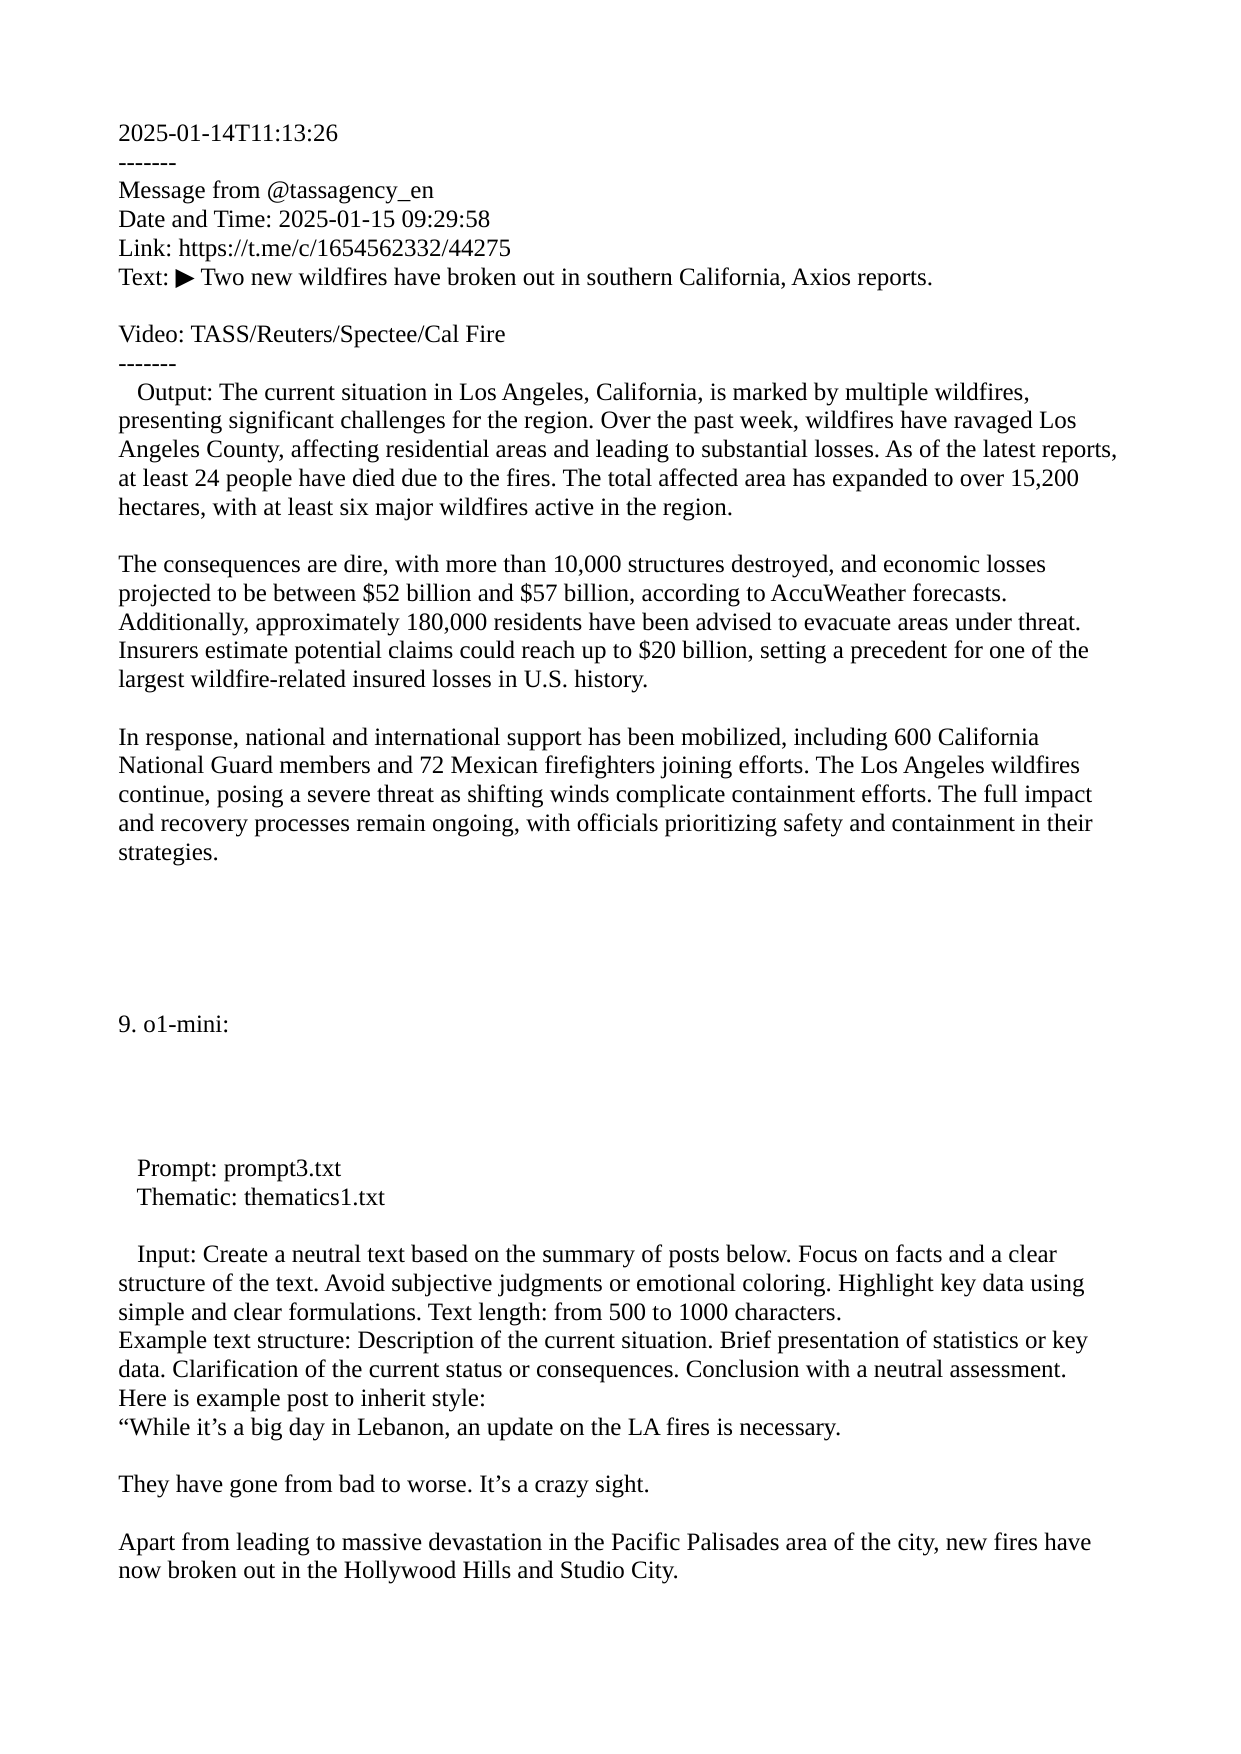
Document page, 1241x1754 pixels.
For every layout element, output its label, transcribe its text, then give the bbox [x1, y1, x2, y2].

text 9. o1-mini: [118, 1009, 1122, 1038]
text Example text structure: Description of the current situation. Brief presentation of statistics or key data. Clarification of the current status or consequences. Conclusion with a neutral assessment. [118, 1326, 1122, 1383]
text The consequences are dire, with more than 10,000 structures destroyed, and economic losses projected to be between $52 billion and $57 billion, according to AccuWeather forecasts. Additionally, approximately 180,000 residents have been advised to evacuate areas under threat. Insurers estimate potential claims could reach up to $20 billion, setting a precedent for one of the largest wildfire-related insured losses in U.S. history. [118, 549, 1122, 693]
text “While it’s a big day in Lebanon, an update on the LA fires is necessary. [118, 1412, 1122, 1441]
text Video: TASS/Reuters/Spectee/Cal Fire [118, 319, 1122, 348]
text Prompt: prompt3.txt [118, 1153, 1122, 1182]
text Text: ▶️ Two new wildfires have broken out in southern California, Axios reports. [118, 262, 1122, 291]
text ------- [118, 147, 1122, 176]
text Apart from leading to massive devastation in the Pacific Palisades area of the city, new fires have now broken out in the Hollywood Hills and Studio City. [118, 1527, 1122, 1584]
text Here is example post to inherit style: [118, 1383, 1122, 1412]
text Output: The current situation in Los Angeles, California, is marked by multiple wildfires, presenting significant challenges for the region. Over the past week, wildfires have ravaged Los Angeles County, affecting residential areas and leading to substantial losses. As of the latest reports, at least 24 people have died due to the fires. The total affected area has expanded to over 15,200 hectares, with at least six major wildfires active in the region. [118, 377, 1122, 521]
text Date and Time: 2025-01-15 09:29:58 [118, 204, 1122, 233]
text They have gone from bad to worse. It’s a crazy sight. [118, 1469, 1122, 1498]
text Input: Create a neutral text based on the summary of posts below. Focus on facts and a clear structure of the text. Avoid subjective judgments or emotional coloring. Highlight key data using simple and clear formulations. Text length: from 500 to 1000 characters. [118, 1239, 1122, 1326]
text ------- [118, 348, 1122, 377]
text Link: https://t.me/c/1654562332/44275 [118, 233, 1122, 262]
text In response, national and international support has been mobilized, including 600 California National Guard members and 72 Mexican firefighters joining efforts. The Los Angeles wildfires continue, posing a severe threat as shifting winds complicate containment efforts. The full impact and recovery processes remain ongoing, with officials prioritizing safety and containment in their strategies. [118, 722, 1122, 866]
text Message from @tassagency_en [118, 176, 1122, 204]
text 2025-01-14T11:13:26 [118, 118, 1122, 147]
text Thematic: thematics1.txt [118, 1182, 1122, 1211]
